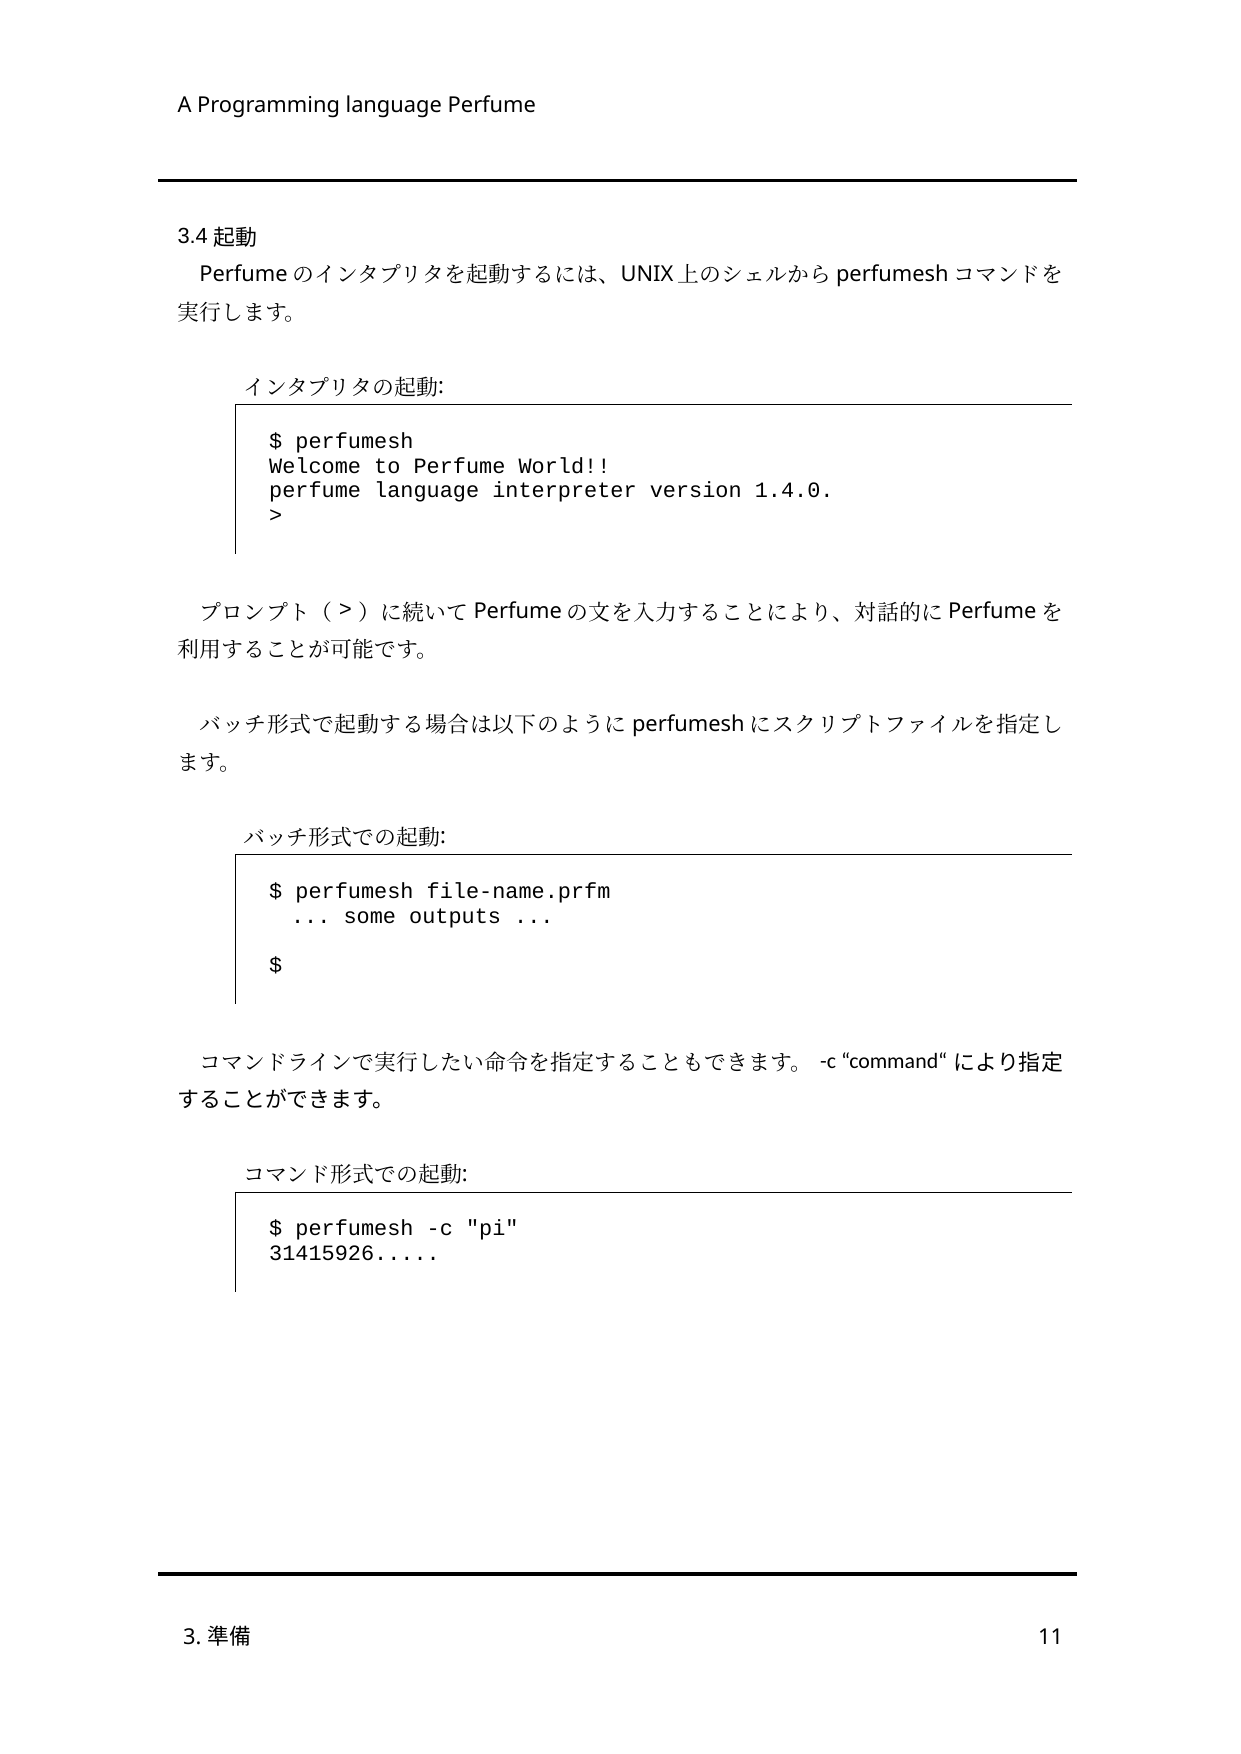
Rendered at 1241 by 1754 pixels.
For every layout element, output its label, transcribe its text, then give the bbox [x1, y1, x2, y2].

text プロンプト（ > ）に続いてPerfumeの文を入力することにより、対話的にPerfumeを利用することが可能です。 [177, 592, 1063, 667]
table_header $ perfumesh -c "pi" 31415926..... [236, 1193, 1072, 1292]
table_header $ perfumesh Welcome to Perfume World!! perfume language interpreter version 1.4.0. > [236, 405, 1072, 554]
text バッチ形式で起動する場合は以下のようにperfumeshにスクリプトファイルを指定します。 [177, 704, 1063, 779]
text コマンド形式での起動: [243, 1154, 1063, 1192]
subtitle 3.4 起動 [177, 217, 1063, 254]
text バッチ形式での起動: [243, 817, 1063, 854]
text インタプリタの起動: [243, 367, 1063, 404]
text Perfumeのインタプリタを起動するには、UNIX上のシェルからperfumeshコマンドを実行します。 [177, 254, 1063, 329]
text コマンドラインで実行したい命令を指定することもできます。 -c “command“ により指定することができます。 [177, 1042, 1063, 1117]
table_header $ perfumesh file-name.prfm ... some outputs ... $ [236, 855, 1072, 1004]
